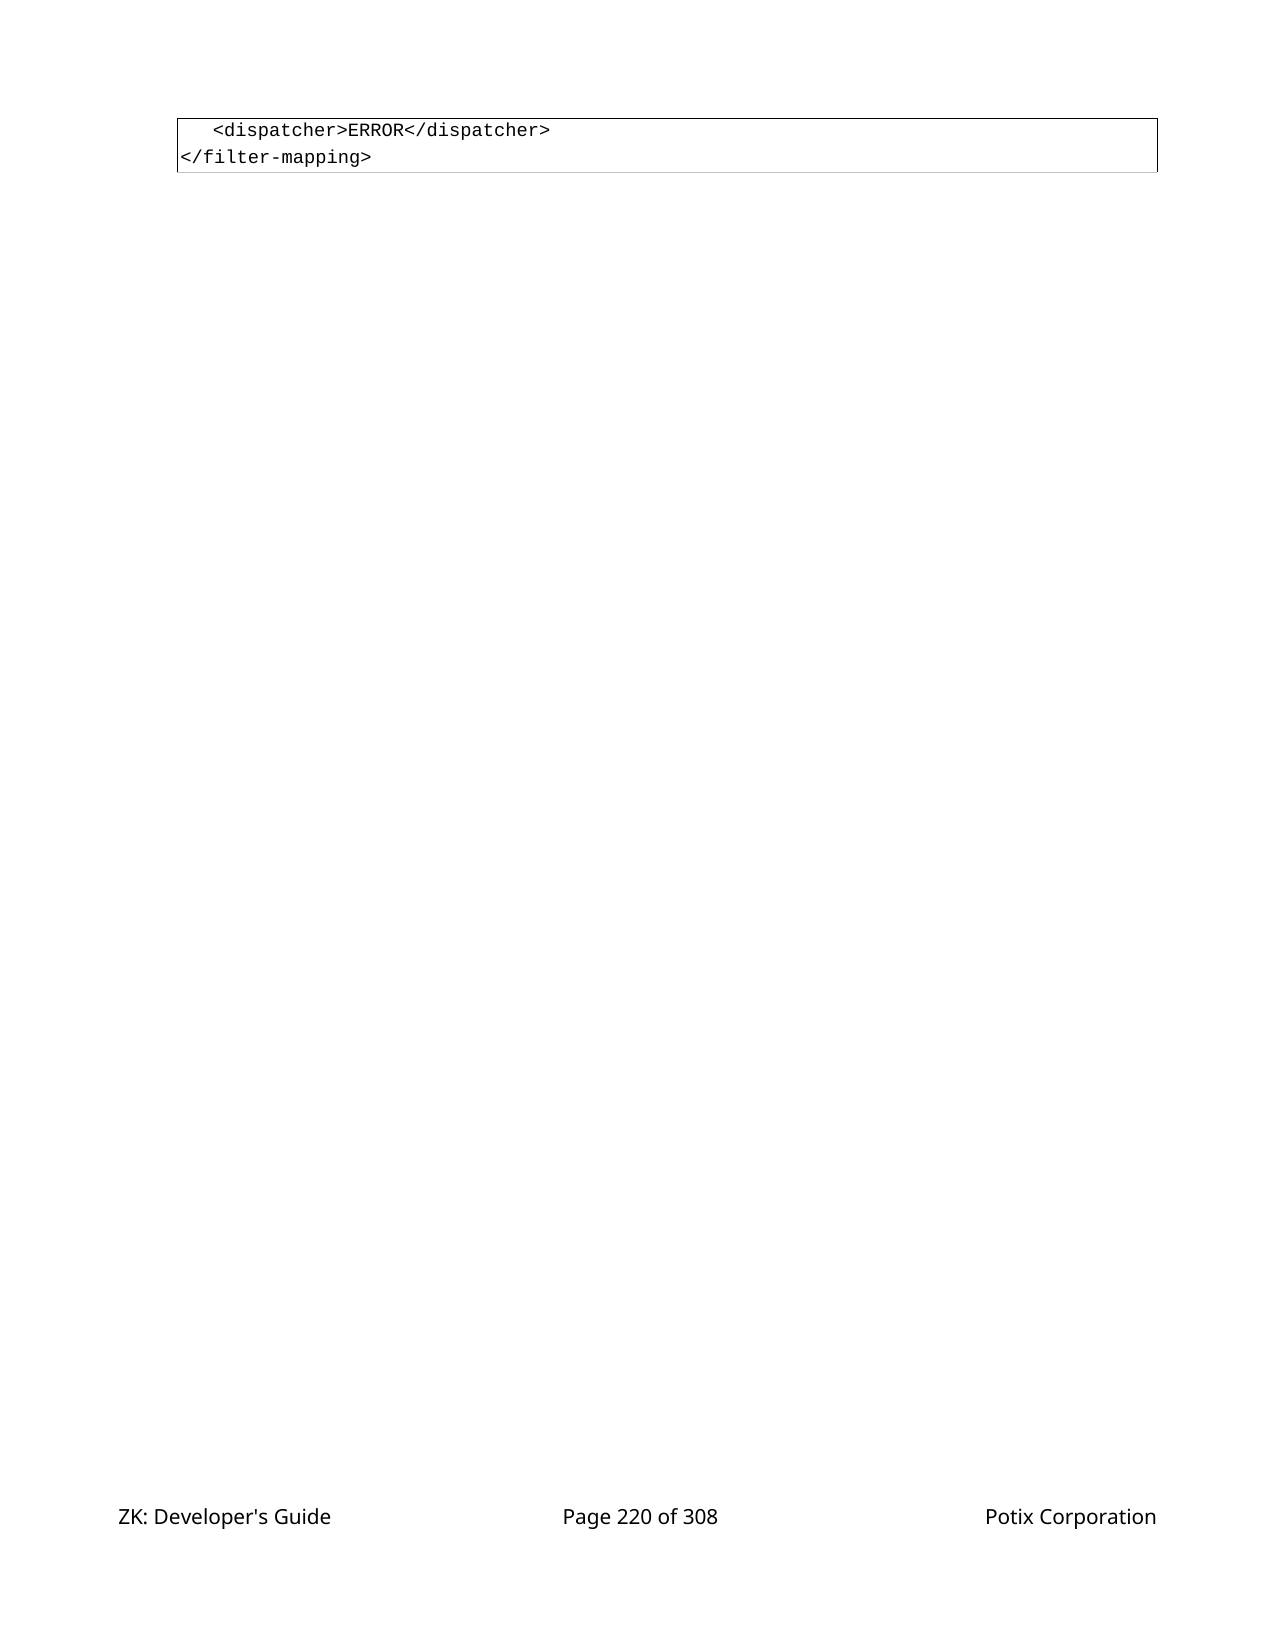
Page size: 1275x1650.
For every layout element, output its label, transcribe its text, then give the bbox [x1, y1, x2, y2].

text <dispatcher>ERROR</dispatcher> </filter-mapping> [178, 119, 1157, 172]
